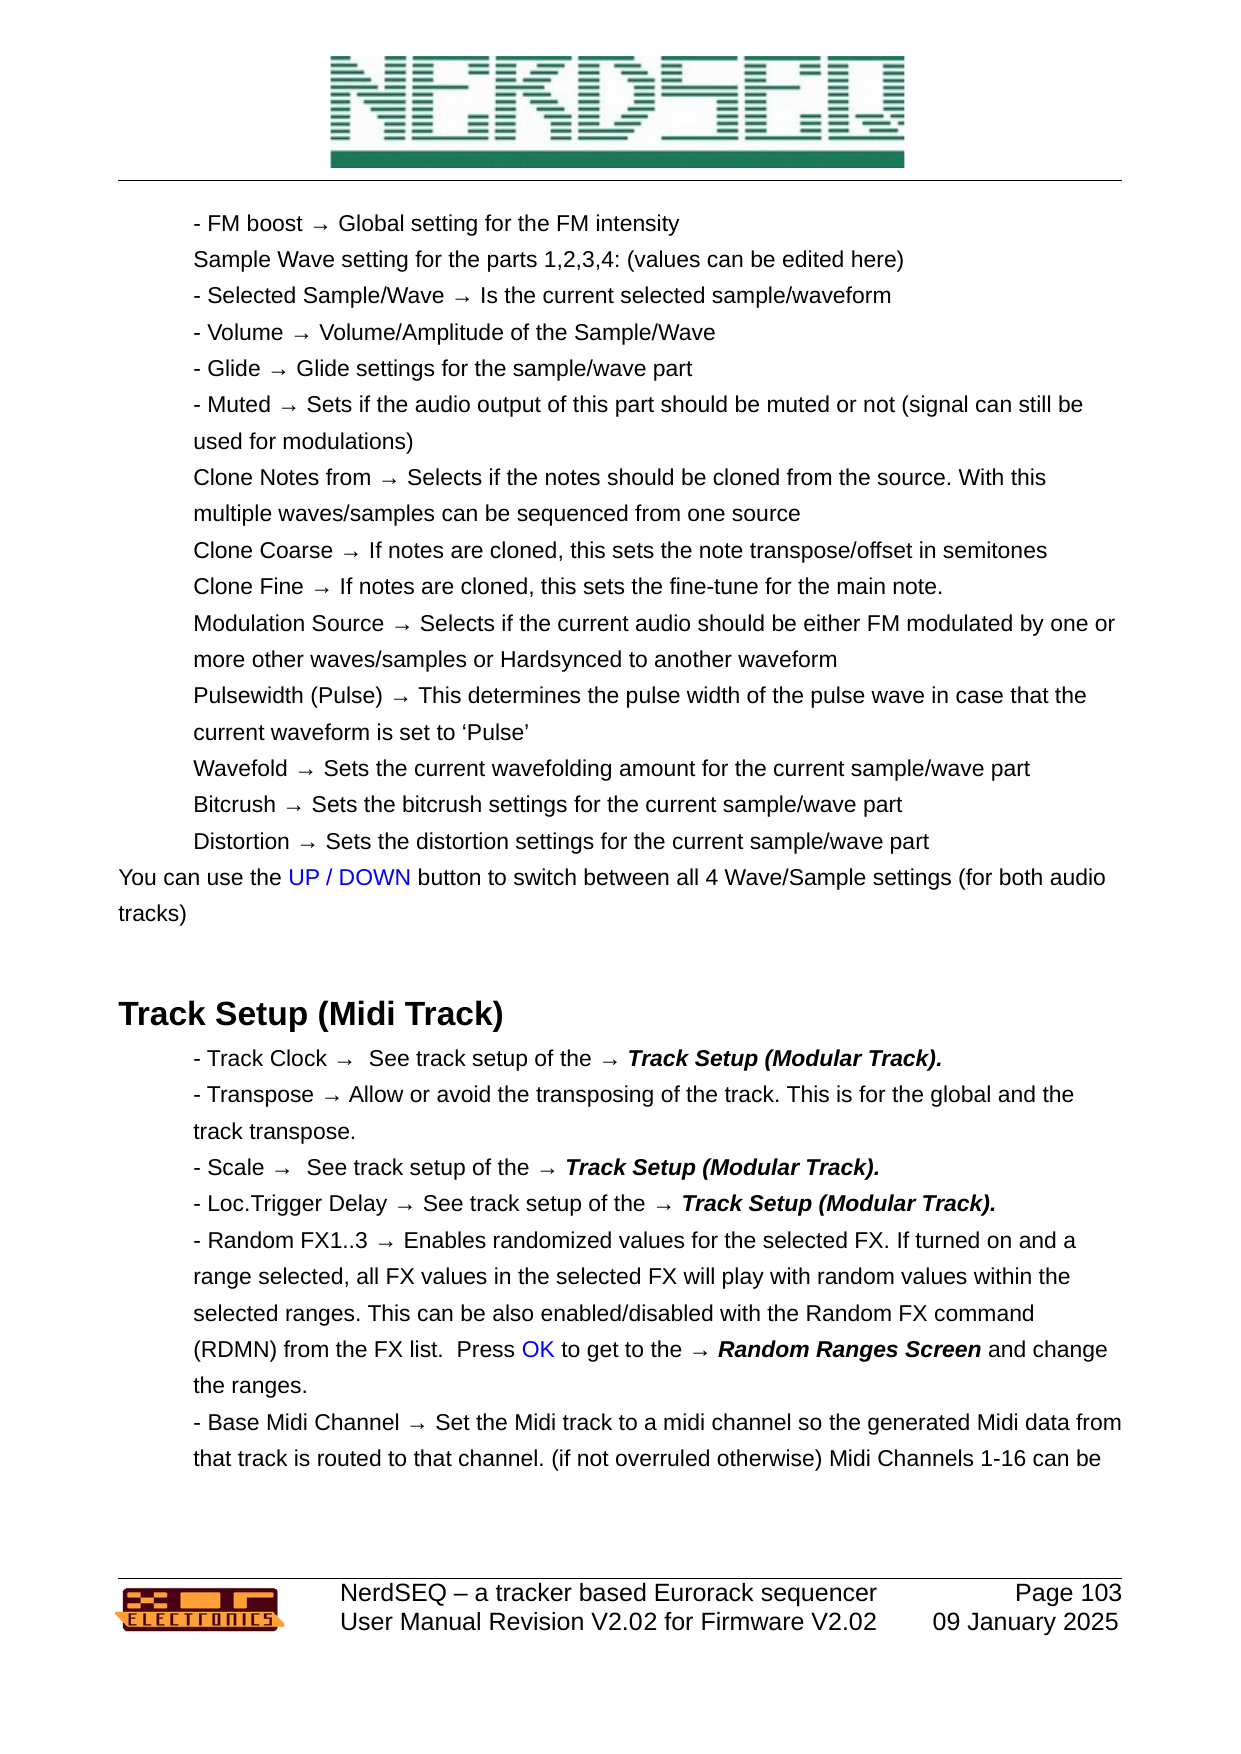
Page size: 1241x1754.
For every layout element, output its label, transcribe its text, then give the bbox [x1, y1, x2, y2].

text - Muted → Sets if the audio output of this part should be muted or not (signal can still be used for modulations) [193, 391, 1122, 454]
text - Random FX1..3 → Enables randomized values for the selected FX. If turned on and a range selected, all FX values in the selected FX will play with random values within the selected ranges. This can be also enabled/disabled with the Random FX command (RDMN) from the FX list. Press OK to get to the → Random Ranges Screen and change the ranges. [193, 1227, 1122, 1398]
text - Loc.Trigger Delay → See track setup of the → Track Setup (Modular Track). [193, 1190, 1122, 1217]
text - Track Clock → See track setup of the → Track Setup (Modular Track). [193, 1045, 1122, 1071]
text - Selected Sample/Wave → Is the current selected sample/waveform [193, 282, 1122, 309]
text - Glide → Glide settings for the sample/wave part [193, 355, 1122, 381]
text Distortion → Sets the distortion settings for the current sample/wave part [193, 828, 1122, 854]
text Wavefold → Sets the current wavefolding amount for the current sample/wave part [193, 755, 1122, 781]
text - Transpose → Allow or avoid the transposing of the track. This is for the global and the track transpose. [193, 1081, 1122, 1144]
subtitle Track Setup (Midi Track) [118, 994, 1122, 1032]
text Pulsewidth (Pulse) → This determines the pulse width of the pulse wave in case that the current waveform is set to ‘Pulse’ [193, 682, 1122, 745]
text Clone Notes from → Selects if the notes should be cloned from the source. With this multiple waves/samples can be sequenced from one source [193, 464, 1122, 527]
picture [115, 1584, 285, 1634]
text - Scale → See track setup of the → Track Setup (Modular Track). [193, 1154, 1122, 1180]
text Bitcrush → Sets the bitcrush settings for the current sample/wave part [193, 791, 1122, 818]
text - Base Midi Channel → Set the Midi track to a midi channel so the generated Midi data from that track is routed to that channel. (if not overruled otherwise) Midi Channels 1-16 can be [193, 1408, 1122, 1471]
text Modulation Source → Selects if the current audio should be either FM modulated by one or more other waves/samples or Hardsynced to another waveform [193, 609, 1122, 672]
text Clone Coarse → If notes are cloned, this sets the note transpose/offset in semitones [193, 537, 1122, 563]
text - Volume → Volume/Amplitude of the Sample/Wave [193, 319, 1122, 345]
text You can use the UP / DOWN button to switch between all 4 Wave/Sample settings (for both audio tracks) [118, 864, 1122, 927]
picture [330, 56, 905, 168]
text - FM boost → Global setting for the FM intensity [193, 209, 1122, 236]
text Clone Fine → If notes are cloned, this sets the fine-tune for the main note. [193, 573, 1122, 599]
text Sample Wave setting for the parts 1,2,3,4: (values can be edited here) [193, 246, 1122, 272]
